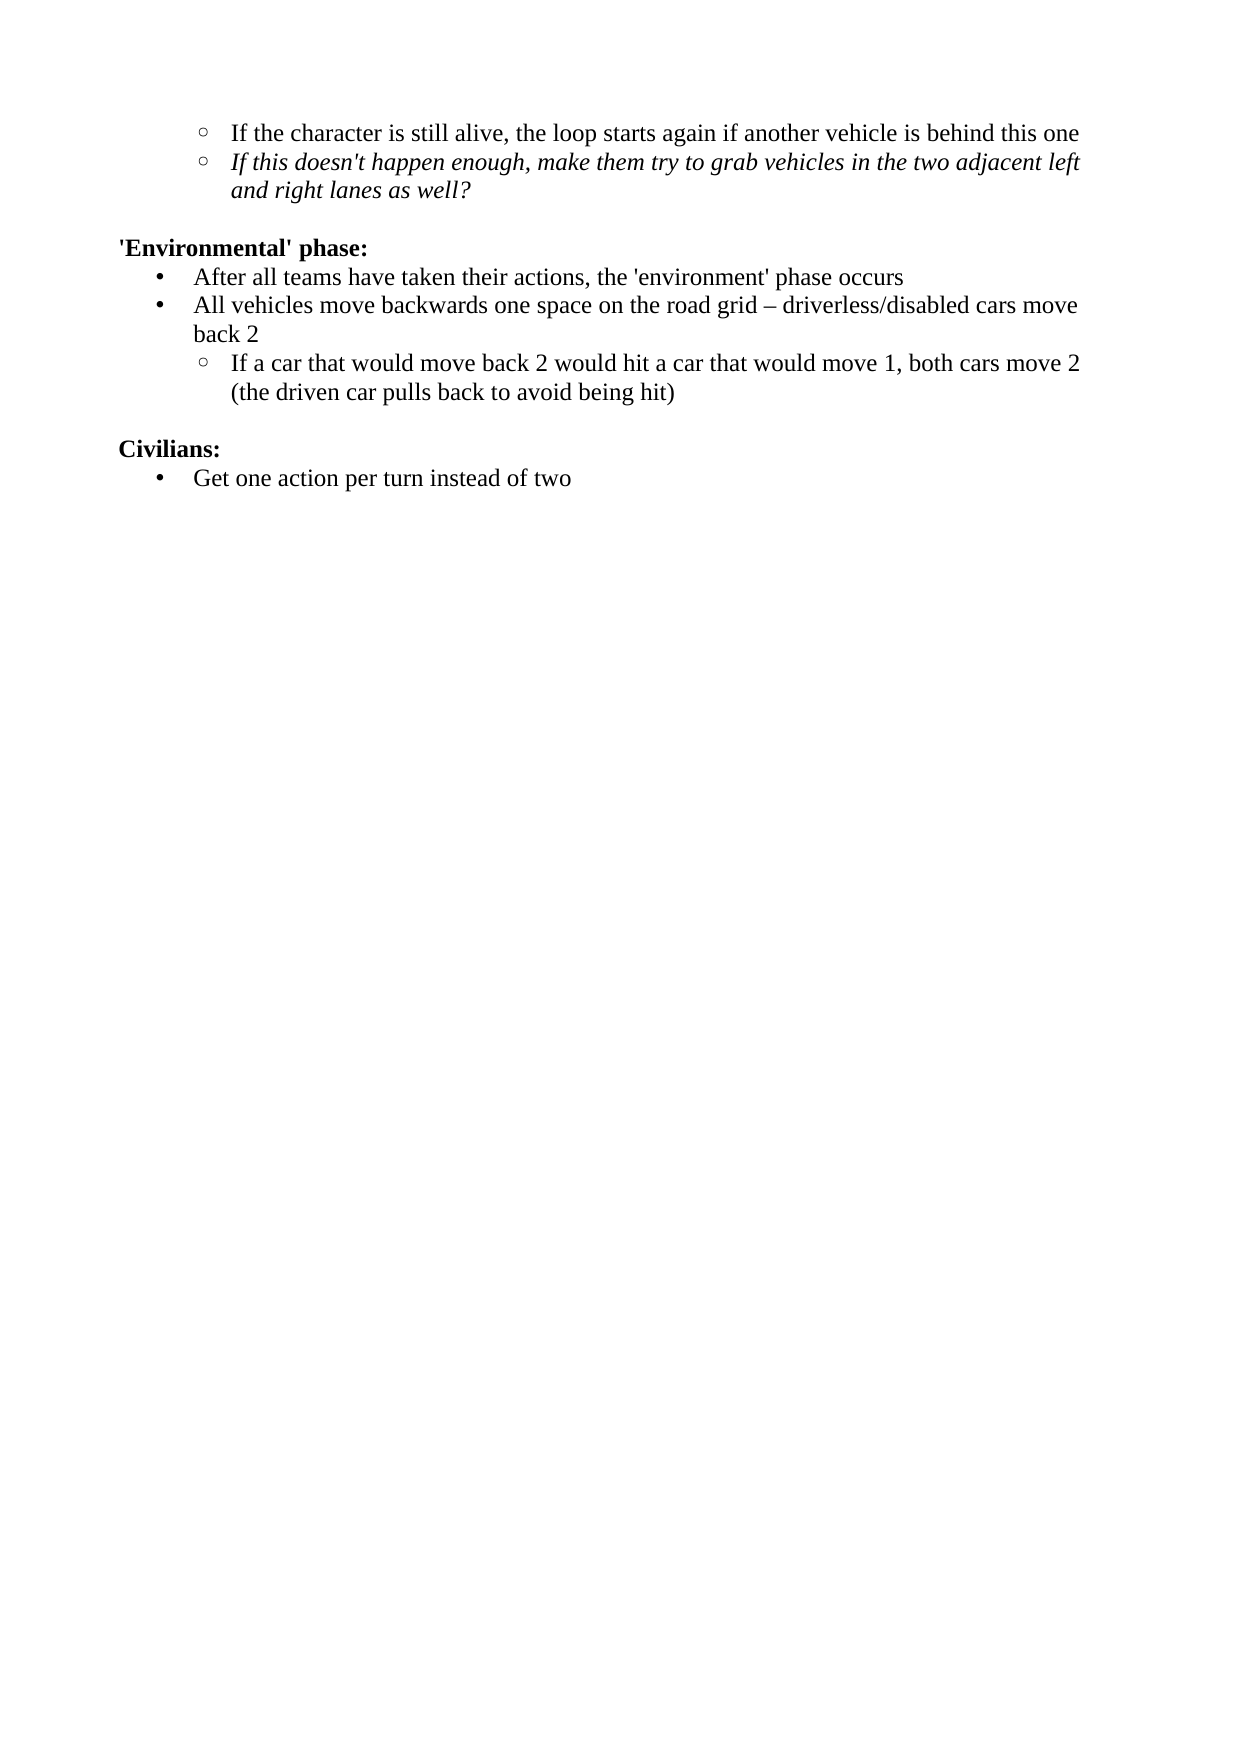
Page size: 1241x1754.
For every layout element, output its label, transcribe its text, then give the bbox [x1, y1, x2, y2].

list Get one action per turn instead of two [156, 463, 1122, 492]
list After all teams have taken their actions, the 'environment' phase occurs [156, 262, 1122, 291]
list If the character is still alive, the loop starts again if another vehicle is behind this one [193, 118, 1122, 147]
list If this doesn't happen enough, make them try to grab vehicles in the two adjacent left and right lanes as well? [193, 147, 1122, 204]
list If a car that would move back 2 would hit a car that would move 1, both cars move 2 (the driven car pulls back to avoid being hit) [193, 348, 1122, 406]
text Civilians: [118, 434, 1122, 463]
list All vehicles move backwards one space on the road grid – driverless/disabled cars move back 2 [156, 291, 1122, 348]
text 'Environmental' phase: [118, 233, 1122, 262]
